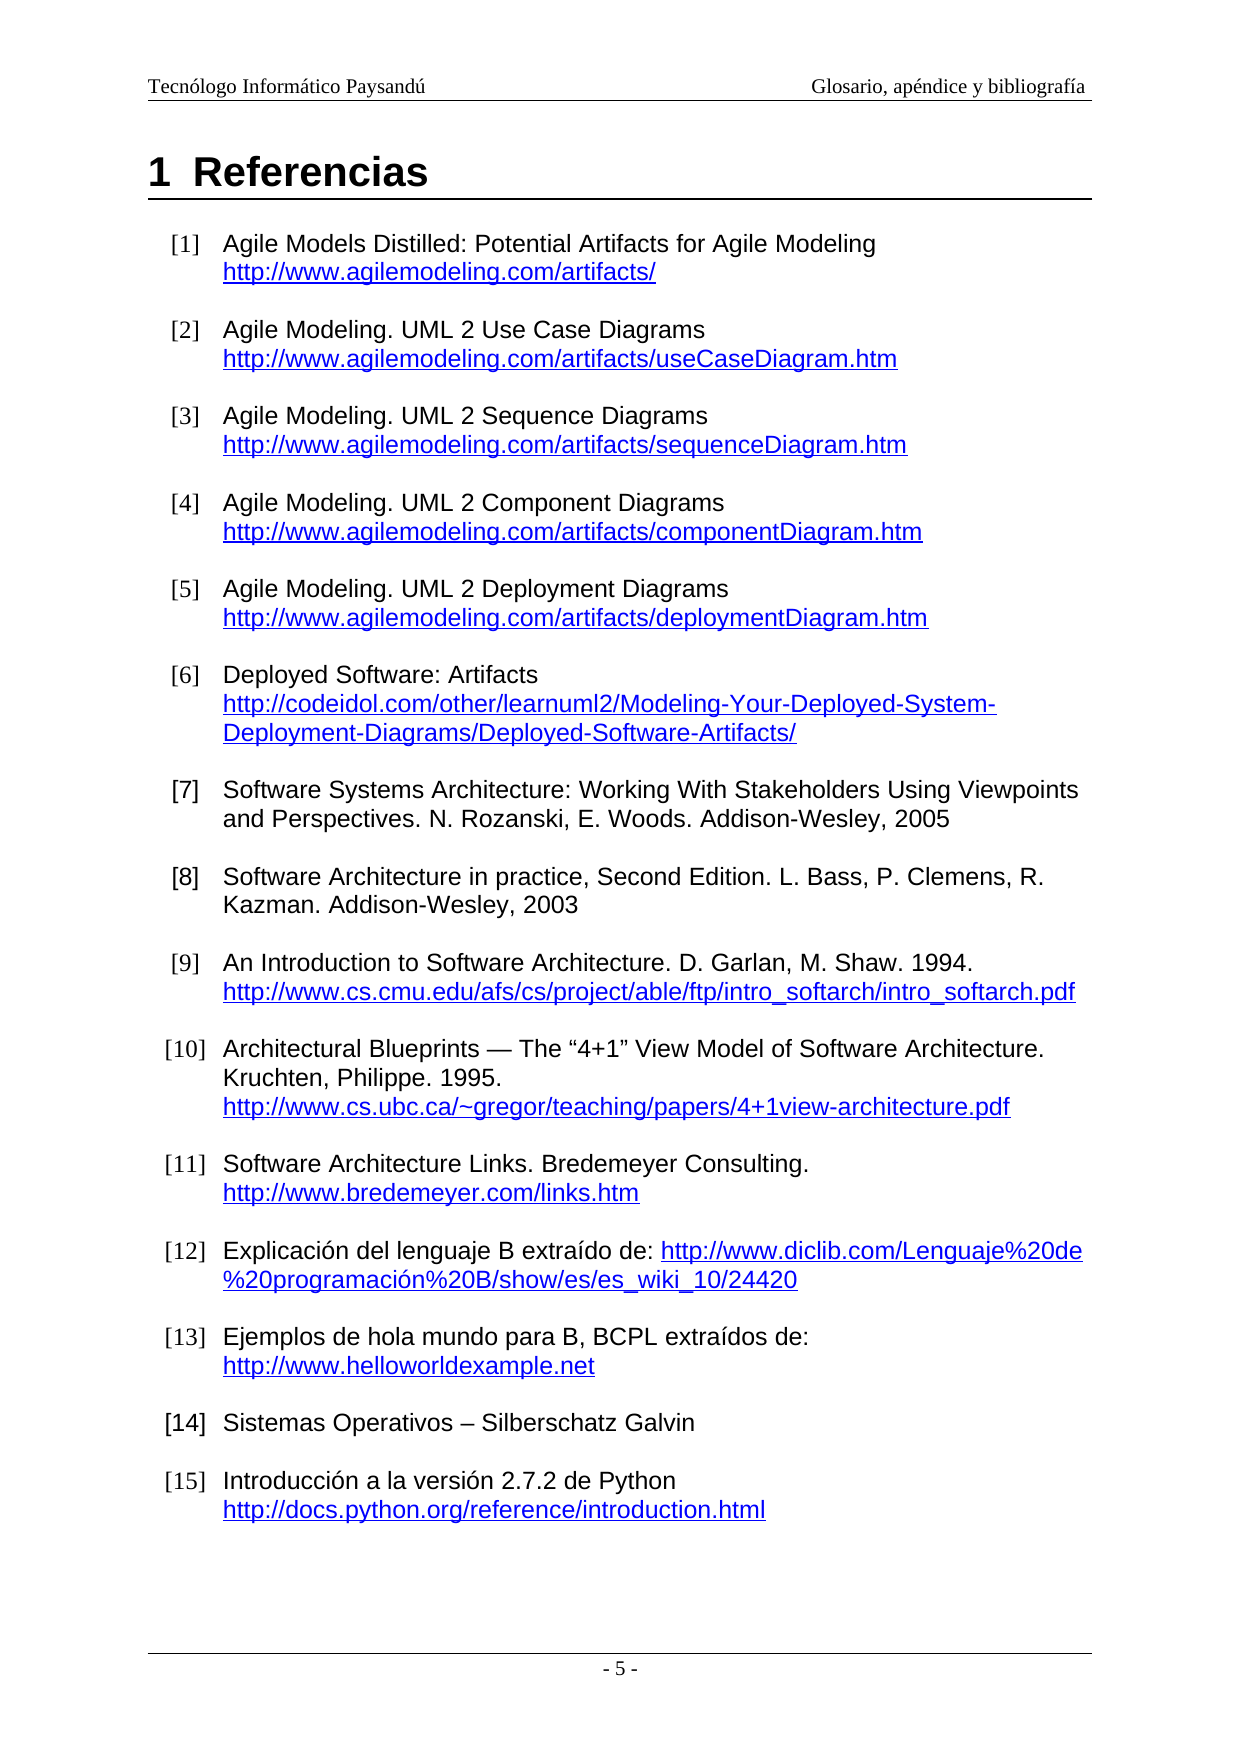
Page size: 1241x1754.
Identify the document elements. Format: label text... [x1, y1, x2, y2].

list Software Architecture Links. Bredemeyer Consulting. http://www.bredemeyer.com/links.htm [185, 1149, 1092, 1207]
list Software Architecture in practice, Second Edition. L. Bass, P. Clemens, R. Kazman. Addison-Wesley, 2003 [185, 862, 1092, 919]
list Agile Modeling. UML 2 Use Case Diagrams http://www.agilemodeling.com/artifacts/useCaseDiagram.htm [185, 315, 1092, 372]
list Deployed Software: Artifacts http://codeidol.com/other/learnuml2/Modeling-Your-Deployed-System-Deployment-Diagrams/Deployed-Software-Artifacts/ [185, 660, 1092, 747]
list Introducción a la versión 2.7.2 de Python http://docs.python.org/reference/introduction.html [185, 1466, 1092, 1523]
list Sistemas Operativos – Silberschatz Galvin [185, 1408, 1092, 1437]
list Ejemplos de hola mundo para B, BCPL extraídos de: http://www.helloworldexample.net [185, 1322, 1092, 1380]
list Agile Modeling. UML 2 Sequence Diagrams http://www.agilemodeling.com/artifacts/sequenceDiagram.htm [185, 401, 1092, 459]
list Software Systems Architecture: Working With Stakeholders Using Viewpoints and Perspectives. N. Rozanski, E. Woods. Addison-Wesley, 2005 [185, 775, 1092, 833]
list Agile Modeling. UML 2 Deployment Diagrams http://www.agilemodeling.com/artifacts/deploymentDiagram.htm [185, 574, 1092, 632]
subtitle Referencias [148, 148, 1092, 198]
list Agile Models Distilled: Potential Artifacts for Agile Modeling http://www.agilemodeling.com/artifacts/ [185, 228, 1092, 286]
list Agile Modeling. UML 2 Component Diagrams http://www.agilemodeling.com/artifacts/componentDiagram.htm [185, 488, 1092, 545]
list Explicación del lenguaje B extraído de: http://www.diclib.com/Lenguaje%20de%20programación%20B/show/es/es_wiki_10/24420 [185, 1236, 1092, 1293]
list An Introduction to Software Architecture. D. Garlan, M. Shaw. 1994. http://www.cs.cmu.edu/afs/cs/project/able/ftp/intro_softarch/intro_softarch.pdf [185, 948, 1092, 1006]
list Architectural Blueprints — The “4+1” View Model of Software Architecture. Kruchten, Philippe. 1995. http://www.cs.ubc.ca/~gregor/teaching/papers/4+1view-architecture.pdf [185, 1034, 1092, 1121]
